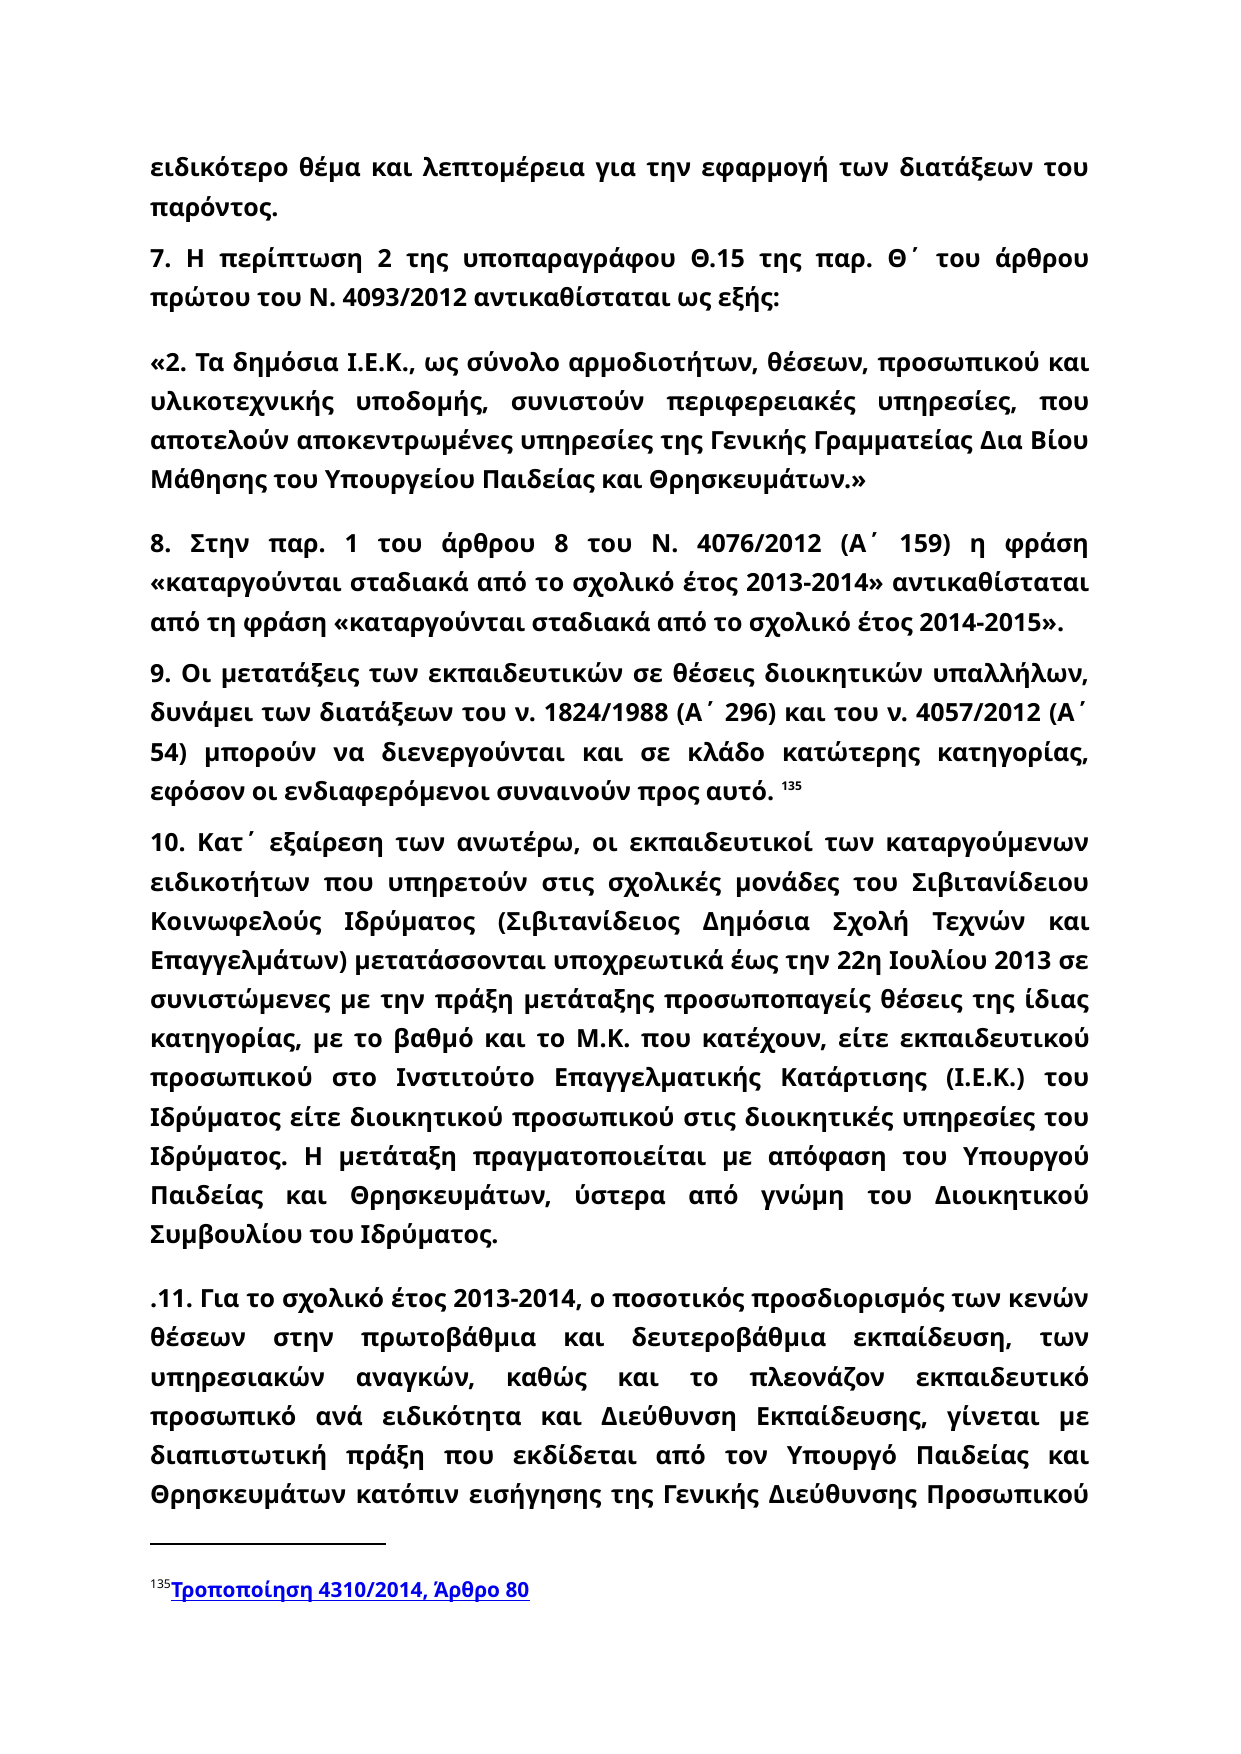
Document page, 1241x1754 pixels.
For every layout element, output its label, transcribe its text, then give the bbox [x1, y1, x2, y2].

text 10. Κατ΄ εξαίρεση των ανωτέρω, οι εκπαιδευτικοί των καταργούμενων ειδικοτήτων που υπηρετούν στις σχολικές μονάδες του Σιβιτανίδειου Κοινωφελούς Ιδρύματος (Σιβιτανίδειος Δημόσια Σχολή Τεχνών και Επαγγελμάτων) μετατάσσονται υποχρεωτικά έως την 22η Ιουλίου 2013 σε συνιστώμενες με την πράξη μετάταξης προσωποπαγείς θέσεις της ίδιας κατηγορίας, με το βαθμό και το Μ.Κ. που κατέχουν, είτε εκπαιδευτικού προσωπικού στο Ινστιτούτο Επαγγελματικής Κατάρτισης (Ι.Ε.Κ.) του Ιδρύματος είτε διοικητικού προσωπικού στις διοικητικές υπηρεσίες του Ιδρύματος. Η μετάταξη πραγματοποιείται με απόφαση του Υπουργού Παιδείας και Θρησκευμάτων, ύστερα από γνώμη του Διοικητικού Συμβουλίου του Ιδρύματος. [150, 825, 1090, 1251]
text 7. Η περίπτωση 2 της υποπαραγράφου Θ.15 της παρ. Θ΄ του άρθρου πρώτου του Ν. 4093/2012 αντικαθίσταται ως εξής: [150, 241, 1090, 314]
text ειδικότερο θέμα και λεπτομέρεια για την εφαρμογή των διατάξεων του παρόντος. [150, 150, 1090, 223]
text «2. Τα δημόσια Ι.Ε.Κ., ως σύνολο αρμοδιοτήτων, θέσεων, προσωπικού και υλικοτεχνικής υποδομής, συνιστούν περιφερειακές υπηρεσίες, που αποτελούν αποκεντρωμένες υπηρεσίες της Γενικής Γραμματείας Δια Βίου Μάθησης του Υπουργείου Παιδείας και Θρησκευμάτων.» [150, 344, 1090, 496]
text .11. Για το σχολικό έτος 2013-2014, ο ποσοτικός προσδιορισμός των κενών θέσεων στην πρωτοβάθμια και δευτεροβάθμια εκπαίδευση, των υπηρεσιακών αναγκών, καθώς και το πλεονάζον εκπαιδευτικό προσωπικό ανά ειδικότητα και Διεύθυνση Εκπαίδευσης, γίνεται με διαπιστωτική πράξη που εκδίδεται από τον Υπουργό Παιδείας και Θρησκευμάτων κατόπιν εισήγησης της Γενικής Διεύθυνσης Προσωπικού [150, 1281, 1090, 1511]
text Τροποποίηση 4310/2014, Άρθρο 80 [150, 1576, 1090, 1604]
text 9. Οι μετατάξεις των εκπαιδευτικών σε θέσεις διοικητικών υπαλλήλων, δυνάμει των διατάξεων του ν. 1824/1988 (Α΄ 296) και του ν. 4057/2012 (Α΄ 54) μπορούν να διενεργούνται και σε κλάδο κατώτερης κατηγορίας, εφόσον οι ενδιαφερόμενοι συναινούν προς αυτό. [150, 656, 1090, 807]
text 8. Στην παρ. 1 του άρθρου 8 του Ν. 4076/2012 (Α΄ 159) η φράση «καταργούνται σταδιακά από το σχολικό έτος 2013-2014» αντικαθίσταται από τη φράση «καταργούνται σταδιακά από το σχολικό έτος 2014-2015». [150, 526, 1090, 638]
